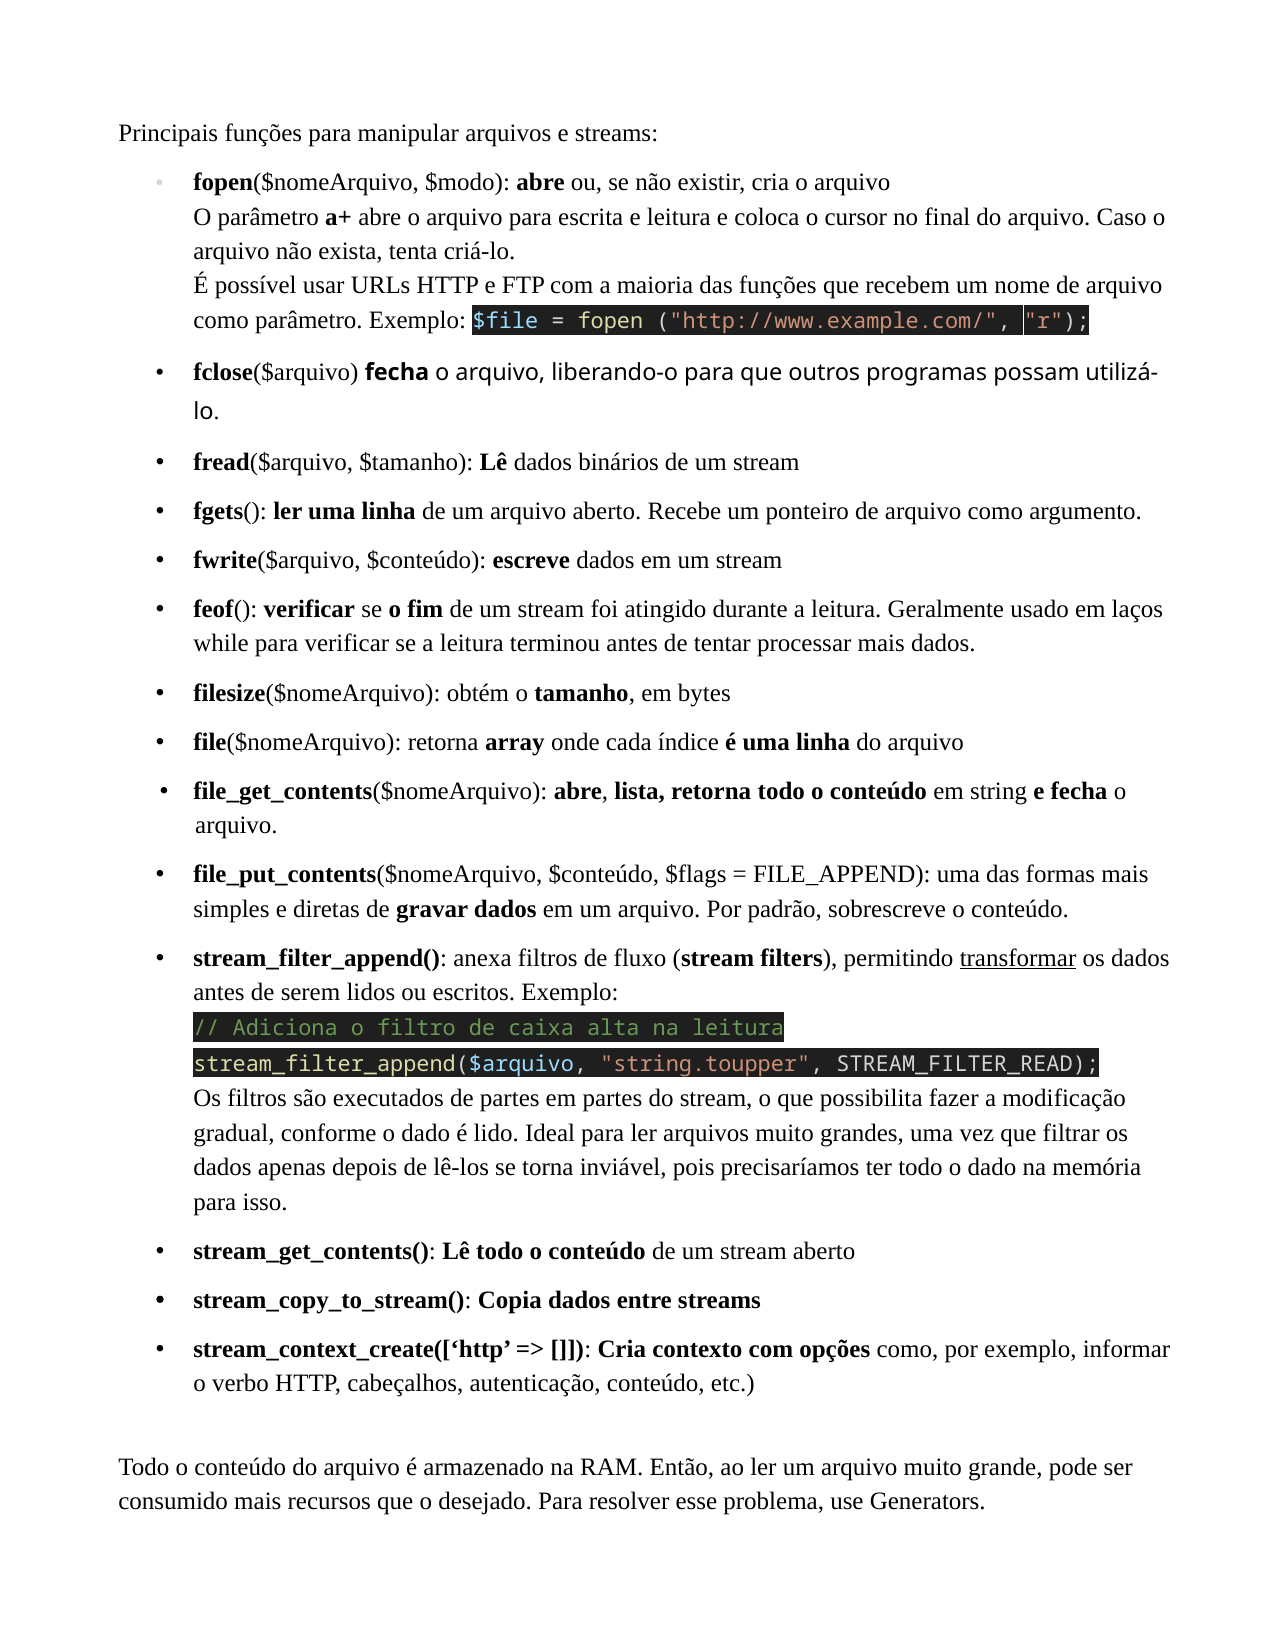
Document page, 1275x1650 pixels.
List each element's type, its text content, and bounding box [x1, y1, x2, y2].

list fread($arquivo, $tamanho): Lê dados binários de um stream [156, 447, 1175, 476]
list stream_get_contents(): Lê todo o conteúdo de um stream aberto [156, 1236, 1175, 1264]
list fopen($nomeArquivo, $modo): abre ou, se não existir, cria o arquivo O parâmetro a+ abre o arquivo para escrita e leitura e coloca o cursor no final do arquivo. Caso o arquivo não exista, tenta criá-lo. É possível usar URLs HTTP e FTP com a maioria das funções que recebem um nome de arquivo como parâmetro. Exemplo: $file = fopen ("http://www.example.com/", "r"); [156, 167, 1175, 335]
list stream_context_create([‘http’ => []]): Cria contexto com opções como, por exemplo, informar o verbo HTTP, cabeçalhos, autenticação, conteúdo, etc.) [156, 1334, 1175, 1432]
list fwrite($arquivo, $conteúdo): escreve dados em um stream [156, 545, 1175, 574]
list feof(): verificar se o fim de um stream foi atingido durante a leitura. Geralmente usado em laços while para verificar se a leitura terminou antes de tentar processar mais dados. [156, 594, 1175, 657]
list file_get_contents($nomeArquivo): abre, lista, retorna todo o conteúdo em string e fecha o arquivo. [159, 776, 1199, 839]
list stream_filter_append(): anexa filtros de fluxo (stream filters), permitindo transformar os dados antes de serem lidos ou escritos. Exemplo: // Adiciona o filtro de caixa alta na leitura stream_filter_append($arquivo, "string.toupper", STREAM_FILTER_READ); Os filtros são executados de partes em partes do stream, o que possibilita fazer a modificação gradual, conforme o dado é lido. Ideal para ler arquivos muito grandes, uma vez que filtrar os dados apenas depois de lê-los se torna inviável, pois precisaríamos ter todo o dado na memória para isso. [156, 943, 1175, 1215]
text Todo o conteúdo do arquivo é armazenado na RAM. Então, ao ler um arquivo muito grande, pode ser consumido mais recursos que o desejado. Para resolver esse problema, use Generators. [118, 1452, 1175, 1515]
list file($nomeArquivo): retorna array onde cada índice é uma linha do arquivo [156, 727, 1175, 755]
list stream_copy_to_stream(): Copia dados entre streams [156, 1285, 1175, 1313]
list fclose($arquivo) fecha o arquivo, liberando-o para que outros programas possam utilizá-lo. [156, 356, 1175, 426]
list fgets(): ler uma linha de um arquivo aberto. Recebe um ponteiro de arquivo como argumento. [156, 496, 1175, 525]
list file_put_contents($nomeArquivo, $conteúdo, $flags = FILE_APPEND): uma das formas mais simples e diretas de gravar dados em um arquivo. Por padrão, sobrescreve o conteúdo. [156, 859, 1175, 922]
text Principais funções para manipular arquivos e streams: [118, 118, 1175, 147]
list filesize($nomeArquivo): obtém o tamanho, em bytes [156, 678, 1175, 706]
